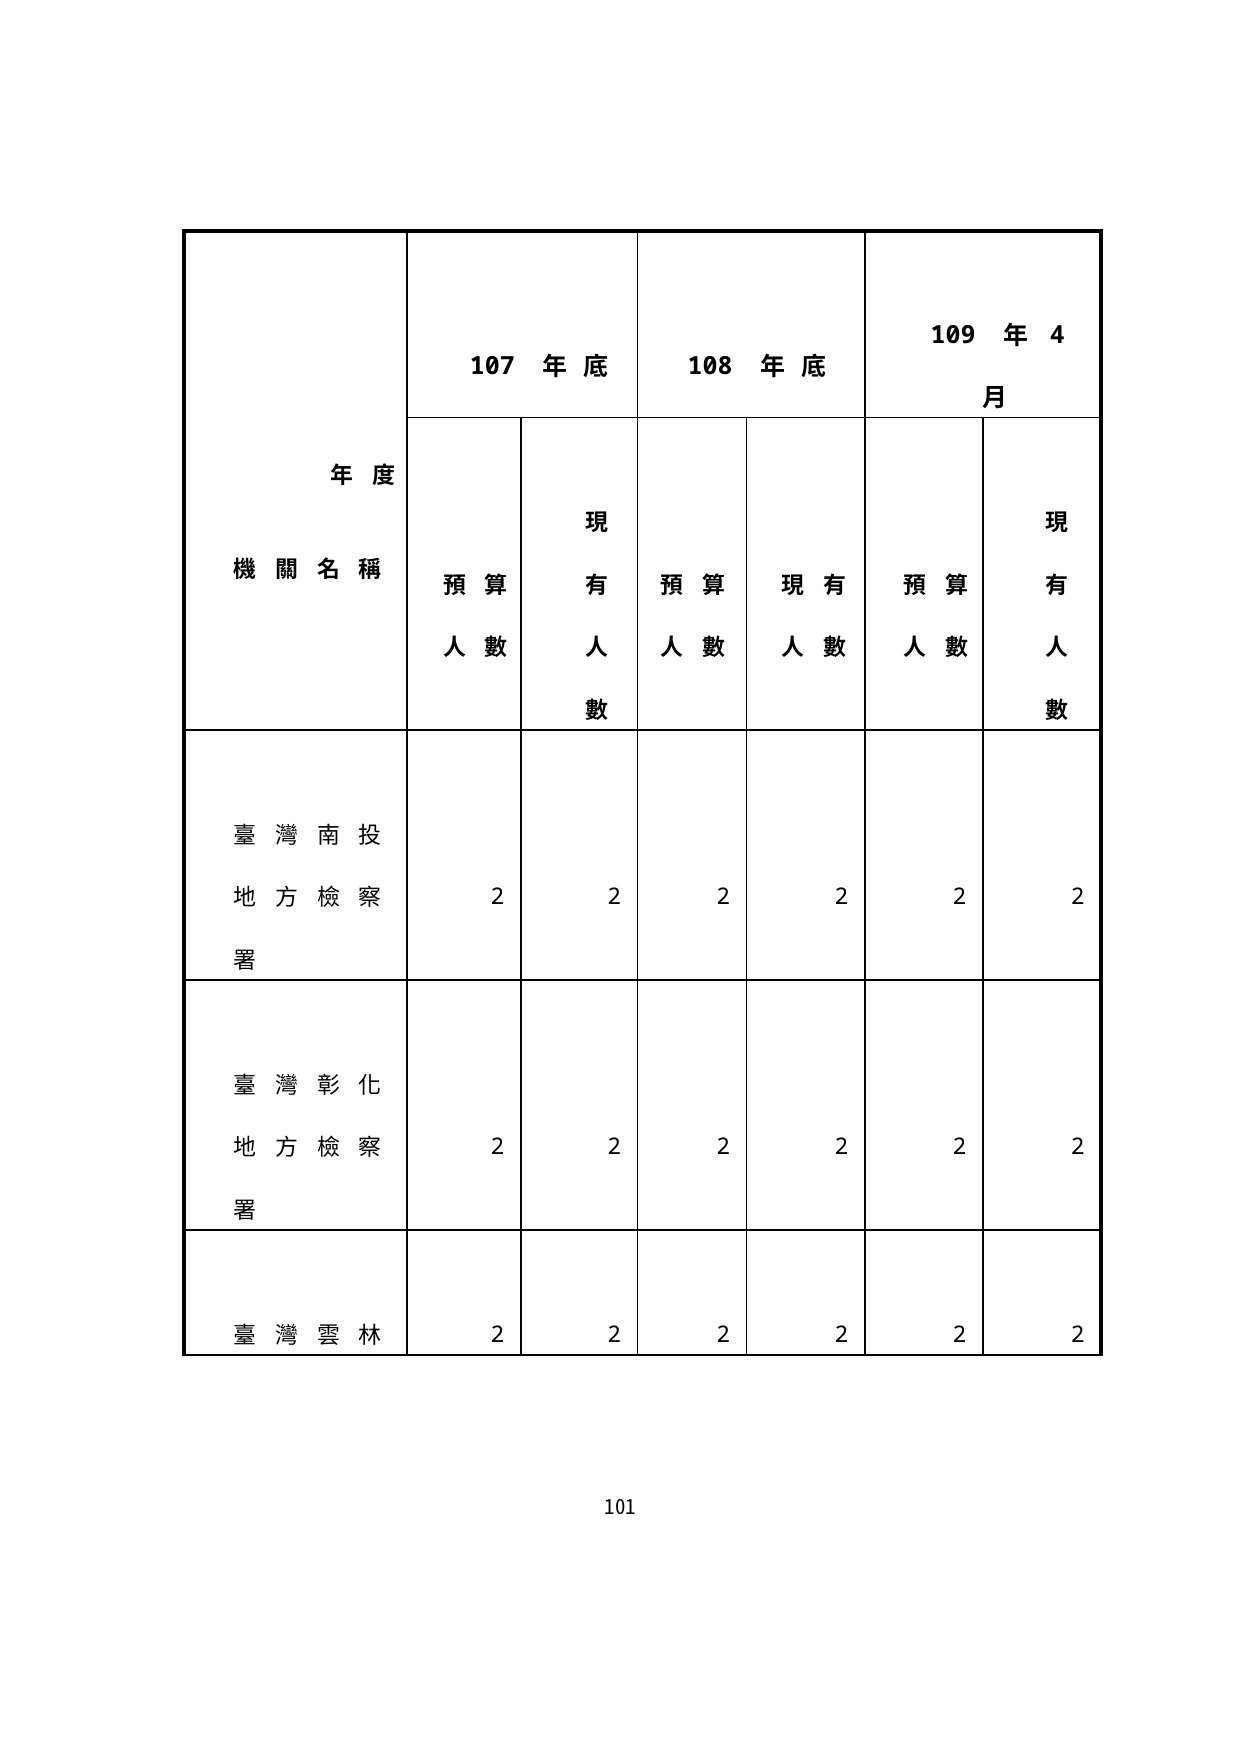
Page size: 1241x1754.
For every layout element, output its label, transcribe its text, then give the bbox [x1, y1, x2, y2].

table_cell 預算人數 [638, 418, 746, 729]
table_cell 2 [747, 1231, 864, 1354]
table_cell 2 [408, 1231, 520, 1354]
table_cell 臺灣南投地方檢察署 [186, 731, 406, 979]
table_cell 2 [984, 981, 1099, 1229]
table_cell 2 [866, 981, 982, 1229]
table_cell 2 [984, 731, 1099, 979]
table_cell 2 [747, 981, 864, 1229]
table_cell 2 [638, 981, 746, 1229]
table_header 107年底 [408, 233, 637, 417]
table_cell 2 [638, 731, 746, 979]
table_cell 現有人數 [747, 418, 864, 729]
table_cell 2 [866, 731, 982, 979]
table_cell 預算人數 [866, 418, 982, 729]
table_cell 現有人數 [522, 418, 637, 729]
table_cell 2 [408, 981, 520, 1229]
table_header 109年4月 [866, 233, 1099, 417]
table_header 108年底 [638, 233, 864, 417]
table_cell 臺灣彰化地方檢察署 [186, 981, 406, 1229]
table_cell 2 [747, 731, 864, 979]
table_cell 2 [984, 1231, 1099, 1354]
table_cell 臺灣雲林 [186, 1231, 406, 1354]
table_cell 2 [638, 1231, 746, 1354]
table_cell 2 [522, 981, 637, 1229]
table_cell 2 [522, 1231, 637, 1354]
table_cell 2 [522, 731, 637, 979]
table_header 年度 機關名稱 [186, 233, 406, 729]
table_cell 預算人數 [408, 418, 520, 729]
table_cell 2 [408, 731, 520, 979]
table_cell 現有人數 [984, 418, 1099, 729]
table_cell 2 [866, 1231, 982, 1354]
